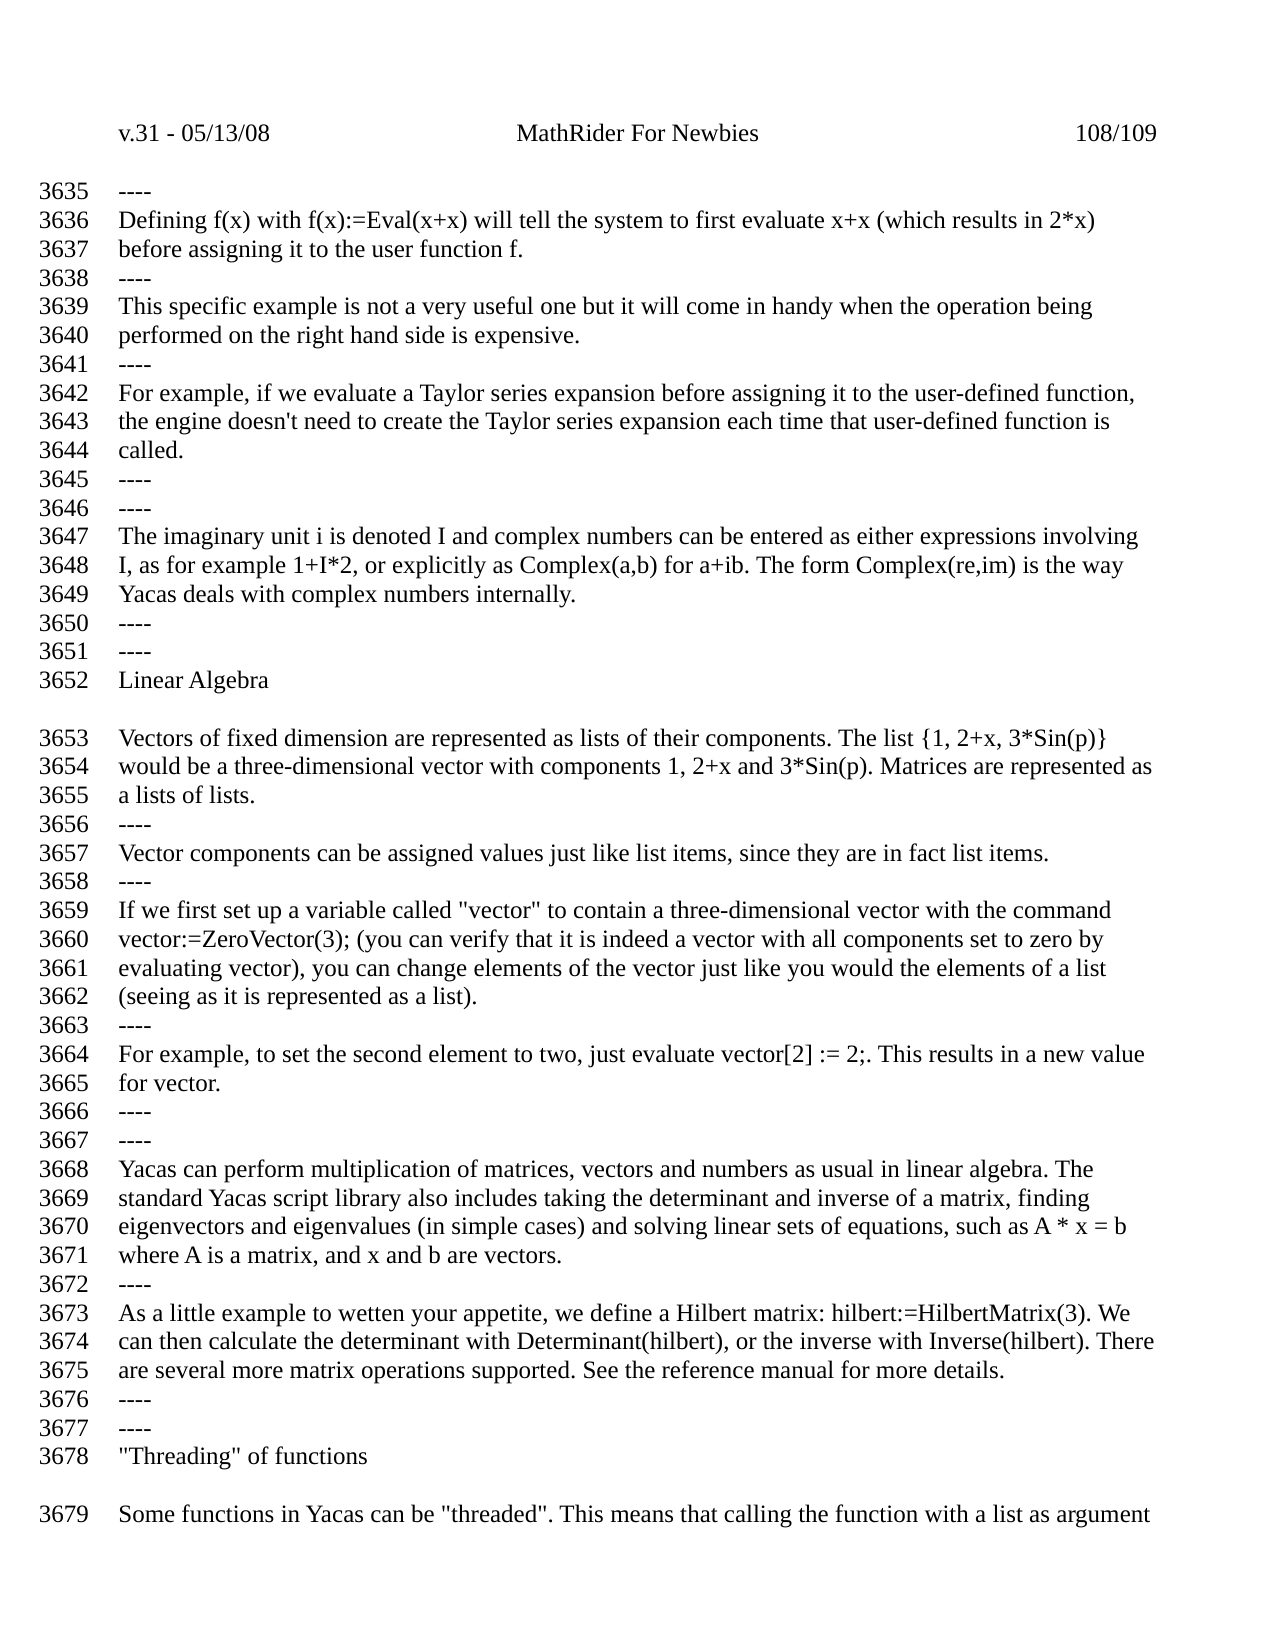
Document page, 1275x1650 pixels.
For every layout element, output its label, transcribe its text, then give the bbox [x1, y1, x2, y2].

text Vector components can be assigned values just like list items, since they are in fact list items. [118, 838, 1157, 866]
text ---- [118, 809, 1157, 838]
text "Threading" of functions [118, 1441, 1157, 1470]
text ---- [118, 176, 1157, 205]
text Yacas can perform multiplication of matrices, vectors and numbers as usual in linear algebra. The standard Yacas script library also includes taking the determinant and inverse of a matrix, finding eigenvectors and eigenvalues (in simple cases) and solving linear sets of equations, such as A * x = b where A is a matrix, and x and b are vectors. [118, 1154, 1157, 1269]
text ---- [118, 608, 1157, 636]
text If we first set up a variable called "vector" to contain a three-dimensional vector with the command vector:=ZeroVector(3); (you can verify that it is indeed a vector with all components set to zero by evaluating vector), you can change elements of the vector just like you would the elements of a list (seeing as it is represented as a list). [118, 895, 1157, 1010]
text This specific example is not a very useful one but it will come in handy when the operation being performed on the right hand side is expensive. [118, 291, 1157, 349]
text ---- [118, 1125, 1157, 1154]
text ---- [118, 349, 1157, 378]
text ---- [118, 1096, 1157, 1125]
text ---- [118, 866, 1157, 895]
text ---- [118, 464, 1157, 493]
text ---- [118, 636, 1157, 665]
text ---- [118, 1384, 1157, 1413]
text Some functions in Yacas can be "threaded". This means that calling the function with a list as argument [118, 1499, 1157, 1528]
text ---- [118, 1413, 1157, 1441]
text Linear Algebra [118, 665, 1157, 694]
text For example, if we evaluate a Taylor series expansion before assigning it to the user-defined function, the engine doesn't need to create the Taylor series expansion each time that user-defined function is called. [118, 378, 1157, 464]
text As a little example to wetten your appetite, we define a Hilbert matrix: hilbert:=HilbertMatrix(3). We can then calculate the determinant with Determinant(hilbert), or the inverse with Inverse(hilbert). There are several more matrix operations supported. See the reference manual for more details. [118, 1298, 1157, 1384]
text The imaginary unit i is denoted I and complex numbers can be entered as either expressions involving I, as for example 1+I*2, or explicitly as Complex(a,b) for a+ib. The form Complex(re,im) is the way Yacas deals with complex numbers internally. [118, 521, 1157, 608]
text For example, to set the second element to two, just evaluate vector[2] := 2;. This results in a new value for vector. [118, 1039, 1157, 1096]
text ---- [118, 493, 1157, 521]
text ---- [118, 1269, 1157, 1298]
text Vectors of fixed dimension are represented as lists of their components. The list {1, 2+x, 3*Sin(p)} would be a three-dimensional vector with components 1, 2+x and 3*Sin(p). Matrices are represented as a lists of lists. [118, 723, 1157, 809]
text ---- [118, 263, 1157, 291]
text ---- [118, 1010, 1157, 1039]
text Defining f(x) with f(x):=Eval(x+x) will tell the system to first evaluate x+x (which results in 2*x) before assigning it to the user function f. [118, 205, 1157, 263]
